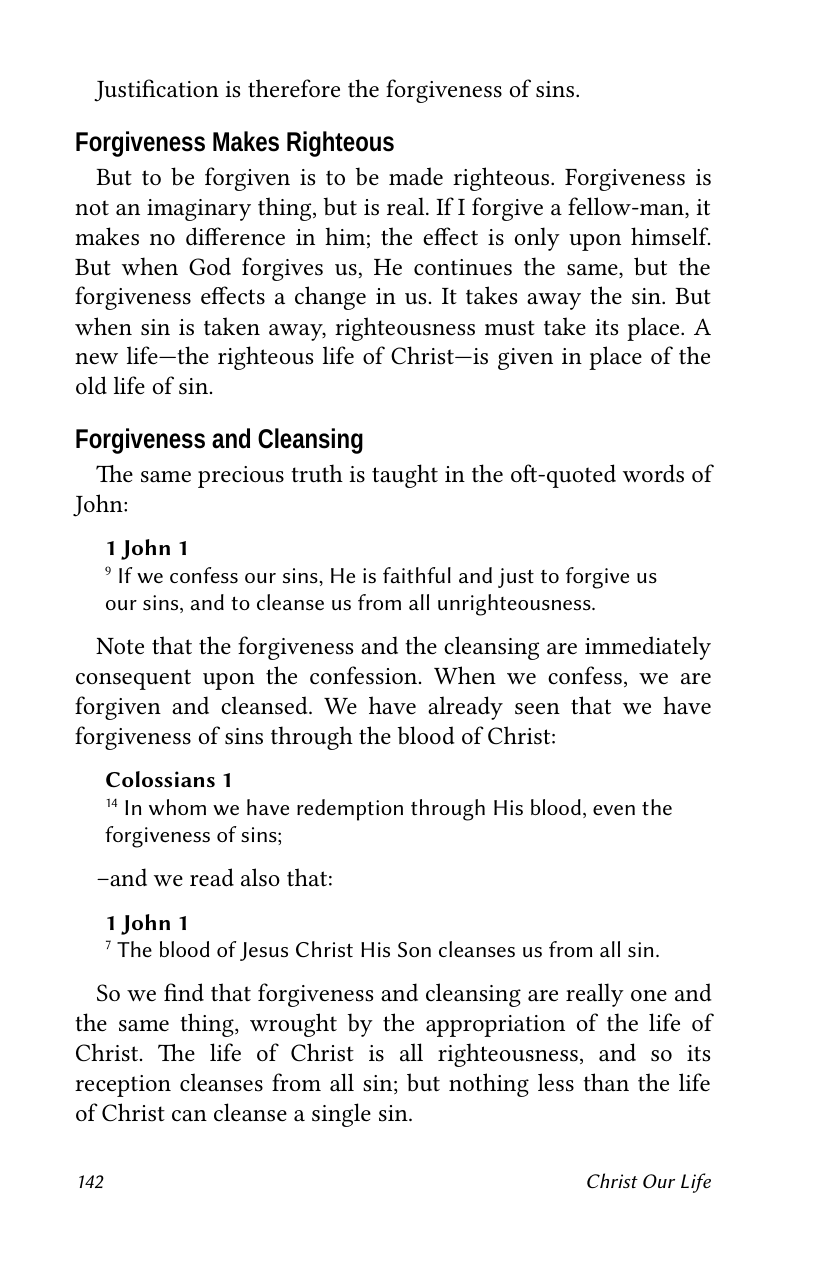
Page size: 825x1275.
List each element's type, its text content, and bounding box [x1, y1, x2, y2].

text Colossians 1 [105, 767, 712, 793]
text But to be forgiven is to be made righteous. Forgiveness is not an imaginary thing, but is real. If I forgive a fellow-man, it makes no difference in him; the effect is only upon himself. But when God forgives us, He continues the same, but the forgiveness effects a change in us. It takes away the sin. But when sin is taken away, righteousness must take its place. A new life—the righteous life of Christ—is given in place of the old life of sin. [75, 163, 712, 401]
text So we find that forgiveness and cleansing are really one and the same thing, wrought by the appropriation of the life of Christ. The life of Christ is all righteousness, and so its reception cleanses from all sin; but nothing less than the life of Christ can cleanse a single sin. [75, 979, 712, 1127]
text Justification is therefore the forgiveness of sins. [75, 75, 712, 103]
text Note that the forgiveness and the cleansing are immediately consequent upon the confession. When we confess, we are forgiven and cleansed. We have already seen that we have forgiveness of sins through the blood of Christ: [75, 632, 712, 751]
text 14 In whom we have redemption through His blood, even the forgiveness of sins; [105, 795, 682, 848]
subtitle Forgiveness and Cleansing [75, 423, 712, 454]
subtitle Forgiveness Makes Righteous [75, 126, 712, 157]
text 1 John 1 [105, 535, 712, 561]
text 7 The blood of Jesus Christ His Son cleanses us from all sin. [105, 937, 682, 963]
text –and we read also that: [75, 864, 712, 893]
text 1 John 1 [105, 909, 712, 936]
text The same precious truth is taught in the oft-quoted words of John: [75, 460, 712, 519]
text 9 If we confess our sins, He is faithful and just to forgive us our sins, and to cleanse us from all unrighteousness. [105, 563, 682, 616]
